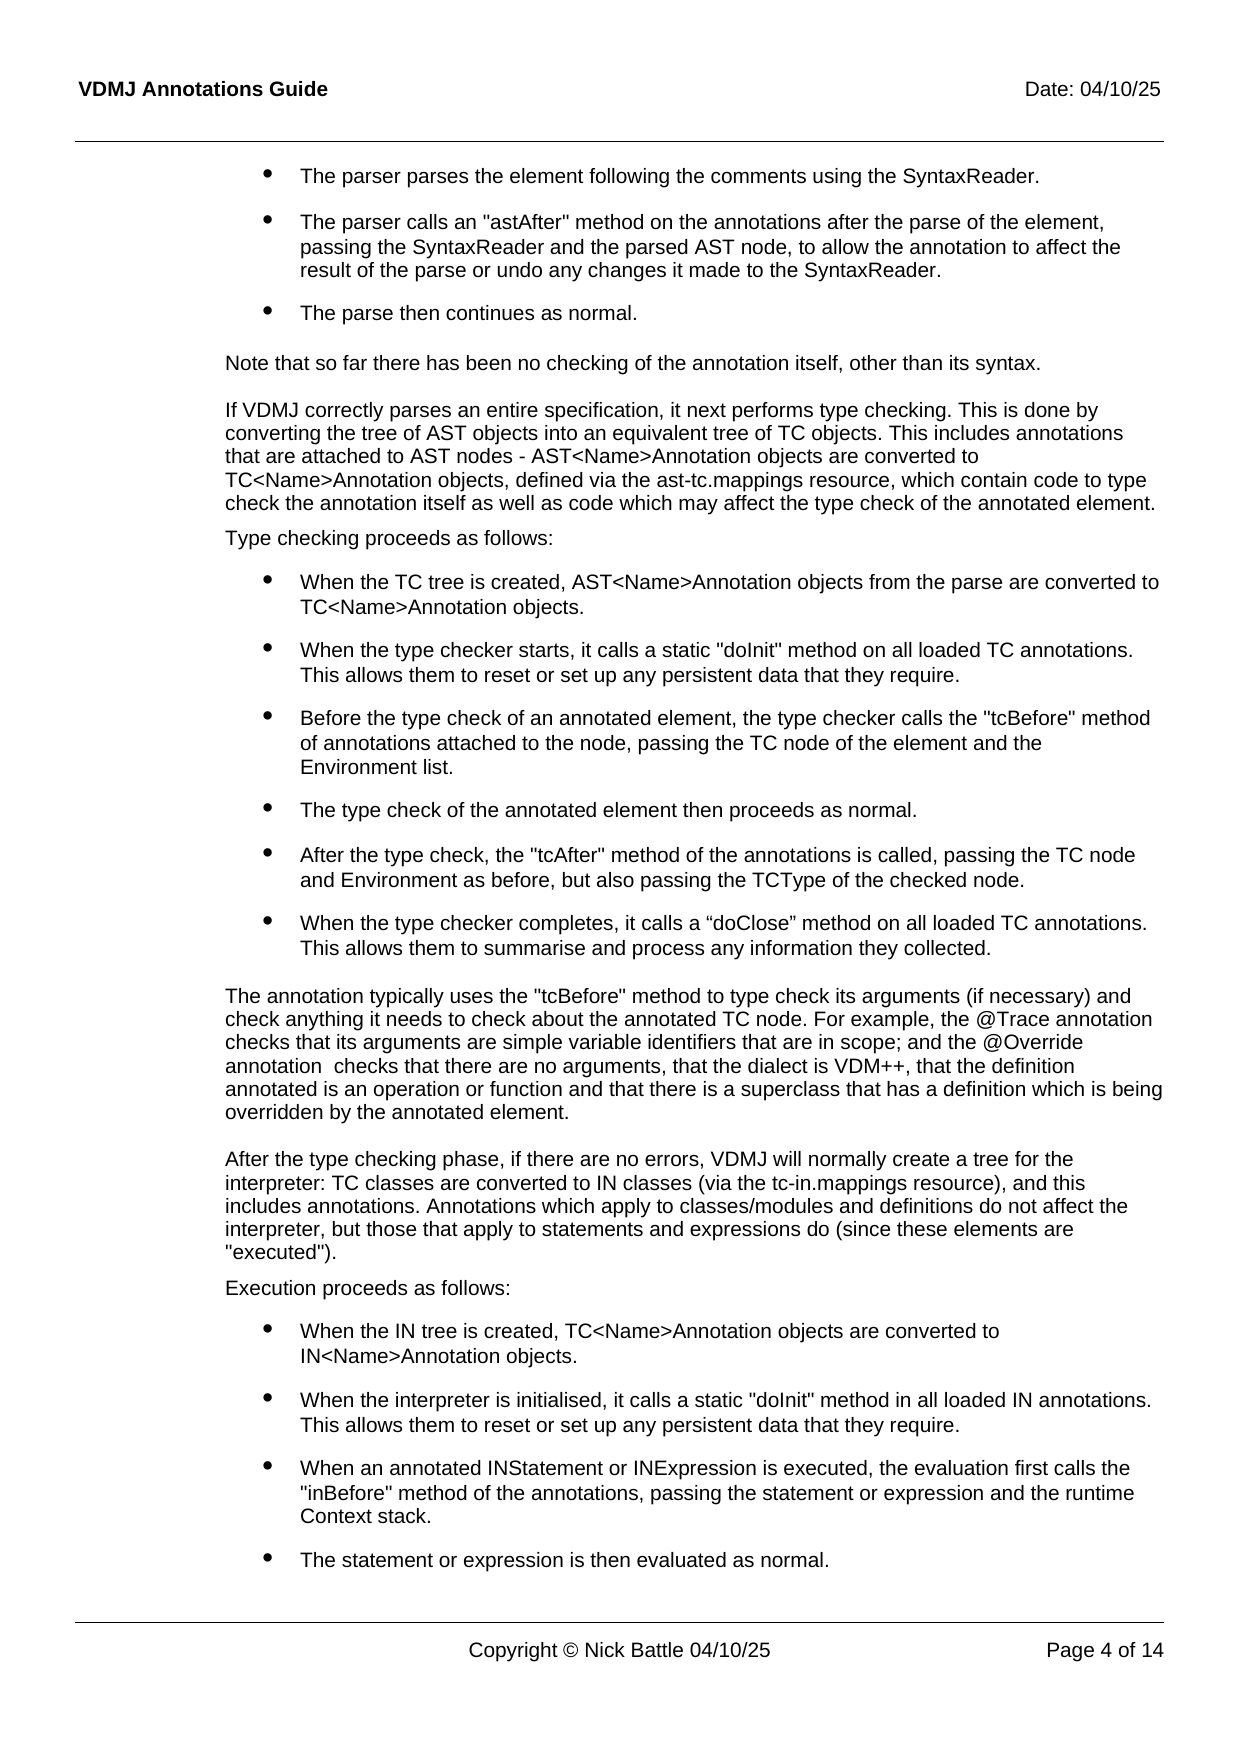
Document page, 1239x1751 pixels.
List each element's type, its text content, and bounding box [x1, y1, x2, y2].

list When an annotated INStatement or INExpression is executed, the evaluation first calls the "inBefore" method of the annotations, passing the statement or expression and the runtime Context stack. [262, 1449, 1164, 1528]
list When the type checker starts, it calls a static "doInit" method on all loaded TC annotations. This allows them to reset or set up any persistent data that they require. [262, 631, 1164, 687]
list Before the type check of an annotated element, the type checker calls the "tcBefore" method of annotations attached to the node, passing the TC node of the element and the Environment list. [262, 699, 1164, 778]
text The annotation typically uses the "tcBefore" method to type check its arguments (if necessary) and check anything it needs to check about the annotated TC node. For example, the @Trace annotation checks that its arguments are simple variable identifiers that are in scope; and the @Override annotation checks that there are no arguments, that the dialect is VDM++, that the definition annotated is an operation or function and that there is a superclass that has a definition which is being overridden by the annotated element. [225, 984, 1164, 1124]
text Note that so far there has been no checking of the annotation itself, other than its syntax. [225, 351, 1164, 374]
list The statement or expression is then evaluated as normal. [262, 1541, 1164, 1573]
text After the type checking phase, if there are no errors, VDMJ will normally create a tree for the interpreter: TC classes are converted to IN classes (via the tc-in.mappings resource), and this includes annotations. Annotations which apply to classes/modules and definitions do not affect the interpreter, but those that apply to statements and expressions do (since these elements are "executed"). [225, 1148, 1164, 1264]
list When the IN tree is created, TC<Name>Annotation objects are converted to IN<Name>Annotation objects. [262, 1312, 1164, 1368]
list The type check of the annotated element then proceeds as normal. [262, 791, 1164, 823]
list The parse then continues as normal. [262, 294, 1164, 327]
text Type checking proceeds as follows: [225, 527, 1164, 550]
list When the TC tree is created, AST<Name>Annotation objects from the parse are converted to TC<Name>Annotation objects. [262, 563, 1164, 618]
list When the type checker completes, it calls a “doClose” method on all loaded TC annotations. This allows them to summarise and process any information they collected. [262, 904, 1164, 960]
list The parser parses the element following the comments using the SyntaxReader. [262, 157, 1164, 190]
list The parser calls an "astAfter" method on the annotations after the parse of the element, passing the SyntaxReader and the parsed AST node, to allow the annotation to affect the result of the parse or undo any changes it made to the SyntaxReader. [262, 203, 1164, 282]
list When the interpreter is initialised, it calls a static "doInit" method in all loaded IN annotations. This allows them to reset or set up any persistent data that they require. [262, 1381, 1164, 1436]
list After the type check, the "tcAfter" method of the annotations is called, passing the TC node and Environment as before, but also passing the TCType of the checked node. [262, 836, 1164, 892]
text If VDMJ correctly parses an entire specification, it next performs type checking. This is done by converting the tree of AST objects into an equivalent tree of TC objects. This includes annotations that are attached to AST nodes - AST<Name>Annotation objects are converted to TC<Name>Annotation objects, defined via the ast-tc.mappings resource, which contain code to type check the annotation itself as well as code which may affect the type check of the annotated element. [225, 398, 1164, 514]
text Execution proceeds as follows: [225, 1277, 1164, 1300]
